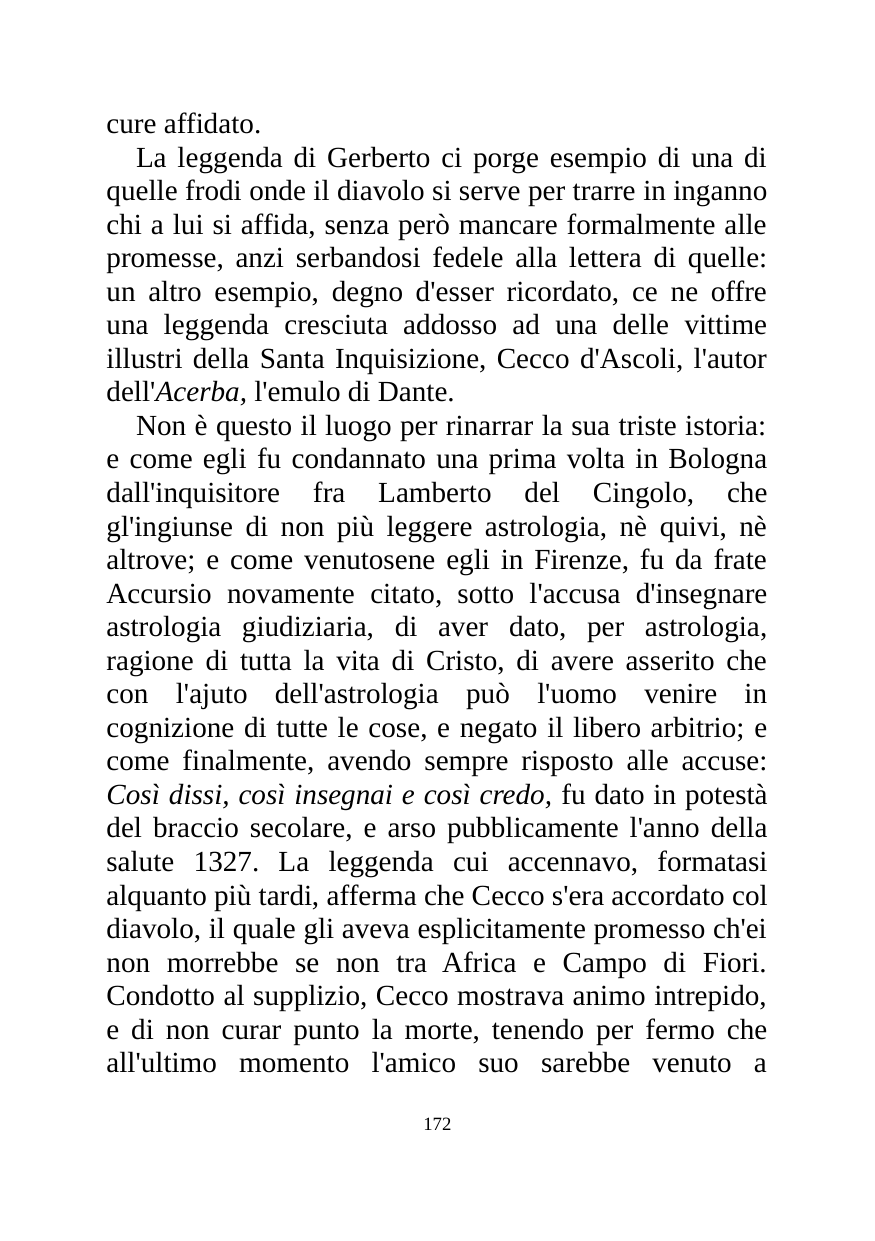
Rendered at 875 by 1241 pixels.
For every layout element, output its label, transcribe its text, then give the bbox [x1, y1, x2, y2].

text La leggenda di Gerberto ci porge esempio di una di quelle frodi onde il diavolo si serve per trarre in inganno chi a lui si affida, senza però mancare formalmente alle promesse, anzi serbandosi fedele alla lettera di quelle: un altro esempio, degno d'esser ricordato, ce ne offre una leggenda cresciuta addosso ad una delle vittime illustri della Santa Inquisizione, Cecco d'Ascoli, l'autor dell'Acerba, l'emulo di Dante. [106, 140, 768, 408]
text Non è questo il luogo per rinarrar la sua triste istoria: e come egli fu condannato una prima volta in Bologna dall'inquisitore fra Lamberto del Cingolo, che gl'ingiunse di non più leggere astrologia, nè quivi, nè altrove; e come venutosene egli in Firenze, fu da frate Accursio novamente citato, sotto l'accusa d'insegnare astrologia giudiziaria, di aver dato, per astrologia, ragione di tutta la vita di Cristo, di avere asserito che con l'ajuto dell'astrologia può l'uomo venire in cognizione di tutte le cose, e negato il libero arbitrio; e come finalmente, avendo sempre risposto alle accuse: Così dissi, così insegnai e così credo, fu dato in potestà del braccio secolare, e arso pubblicamente l'anno della salute 1327. La leggenda cui accennavo, formatasi alquanto più tardi, afferma che Cecco s'era accordato col diavolo, il quale gli aveva esplicitamente promesso ch'ei non morrebbe se non tra Africa e Campo di Fiori. Condotto al supplizio, Cecco mostrava animo intrepido, e di non curar punto la morte, tenendo per fermo che all'ultimo momento l'amico suo sarebbe venuto a [106, 408, 768, 1079]
text cure affidato. [106, 106, 768, 140]
